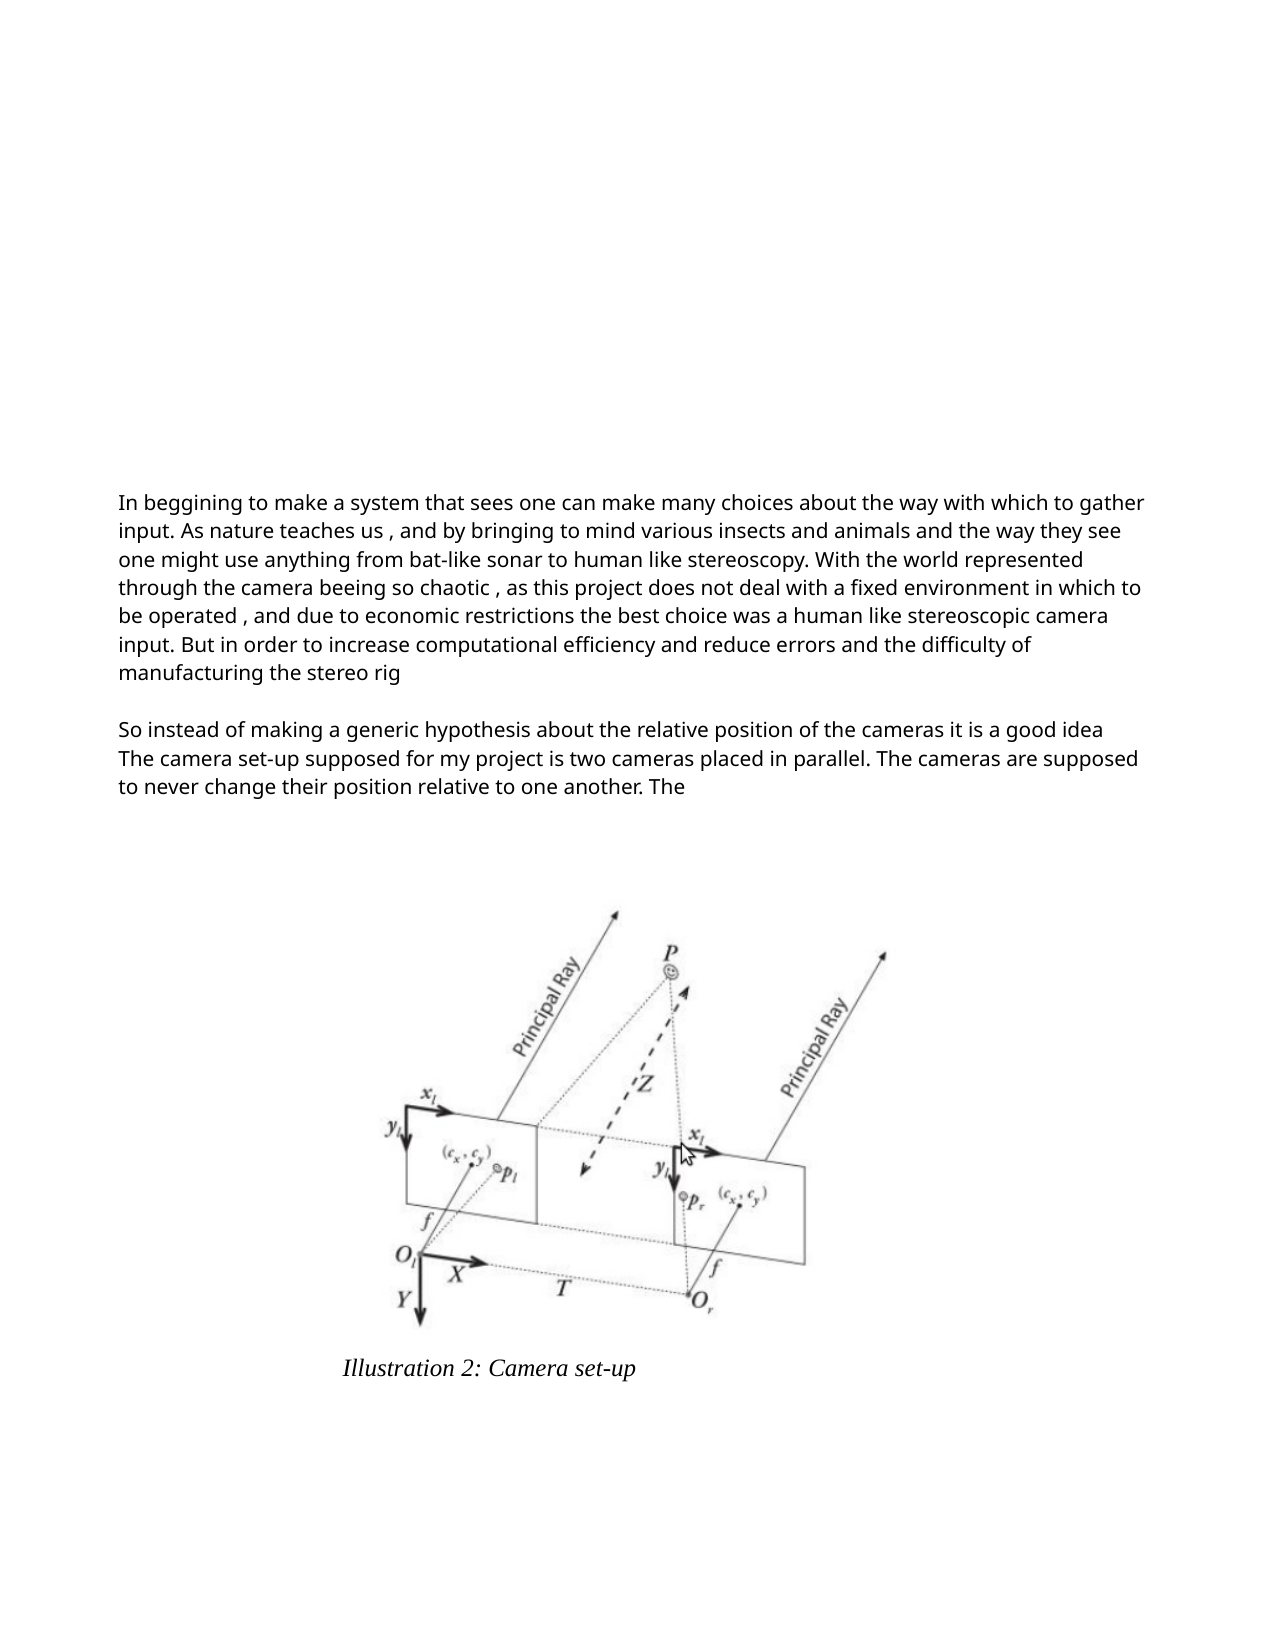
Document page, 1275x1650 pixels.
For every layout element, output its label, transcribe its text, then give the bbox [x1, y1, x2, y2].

picture [342, 870, 933, 1353]
text So instead of making a generic hypothesis about the relative position of the cameras it is a good idea [118, 715, 1157, 744]
text In beggining to make a system that sees one can make many choices about the way with which to gather input. As nature teaches us , and by bringing to mind various insects and animals and the way they see one might use anything from bat-like sonar to human like stereoscopy. With the world represented through the camera beeing so chaotic , as this project does not deal with a fixed environment in which to be operated , and due to economic restrictions the best choice was a human like stereoscopic camera input. But in order to increase computational efficiency and reduce errors and the difficulty of manufacturing the stereo rig [118, 488, 1157, 687]
text The camera set-up supposed for my project is two cameras placed in parallel. The cameras are supposed to never change their position relative to one another. The [118, 744, 1157, 801]
text Illustration 2: Camera set-up [342, 1353, 933, 1381]
